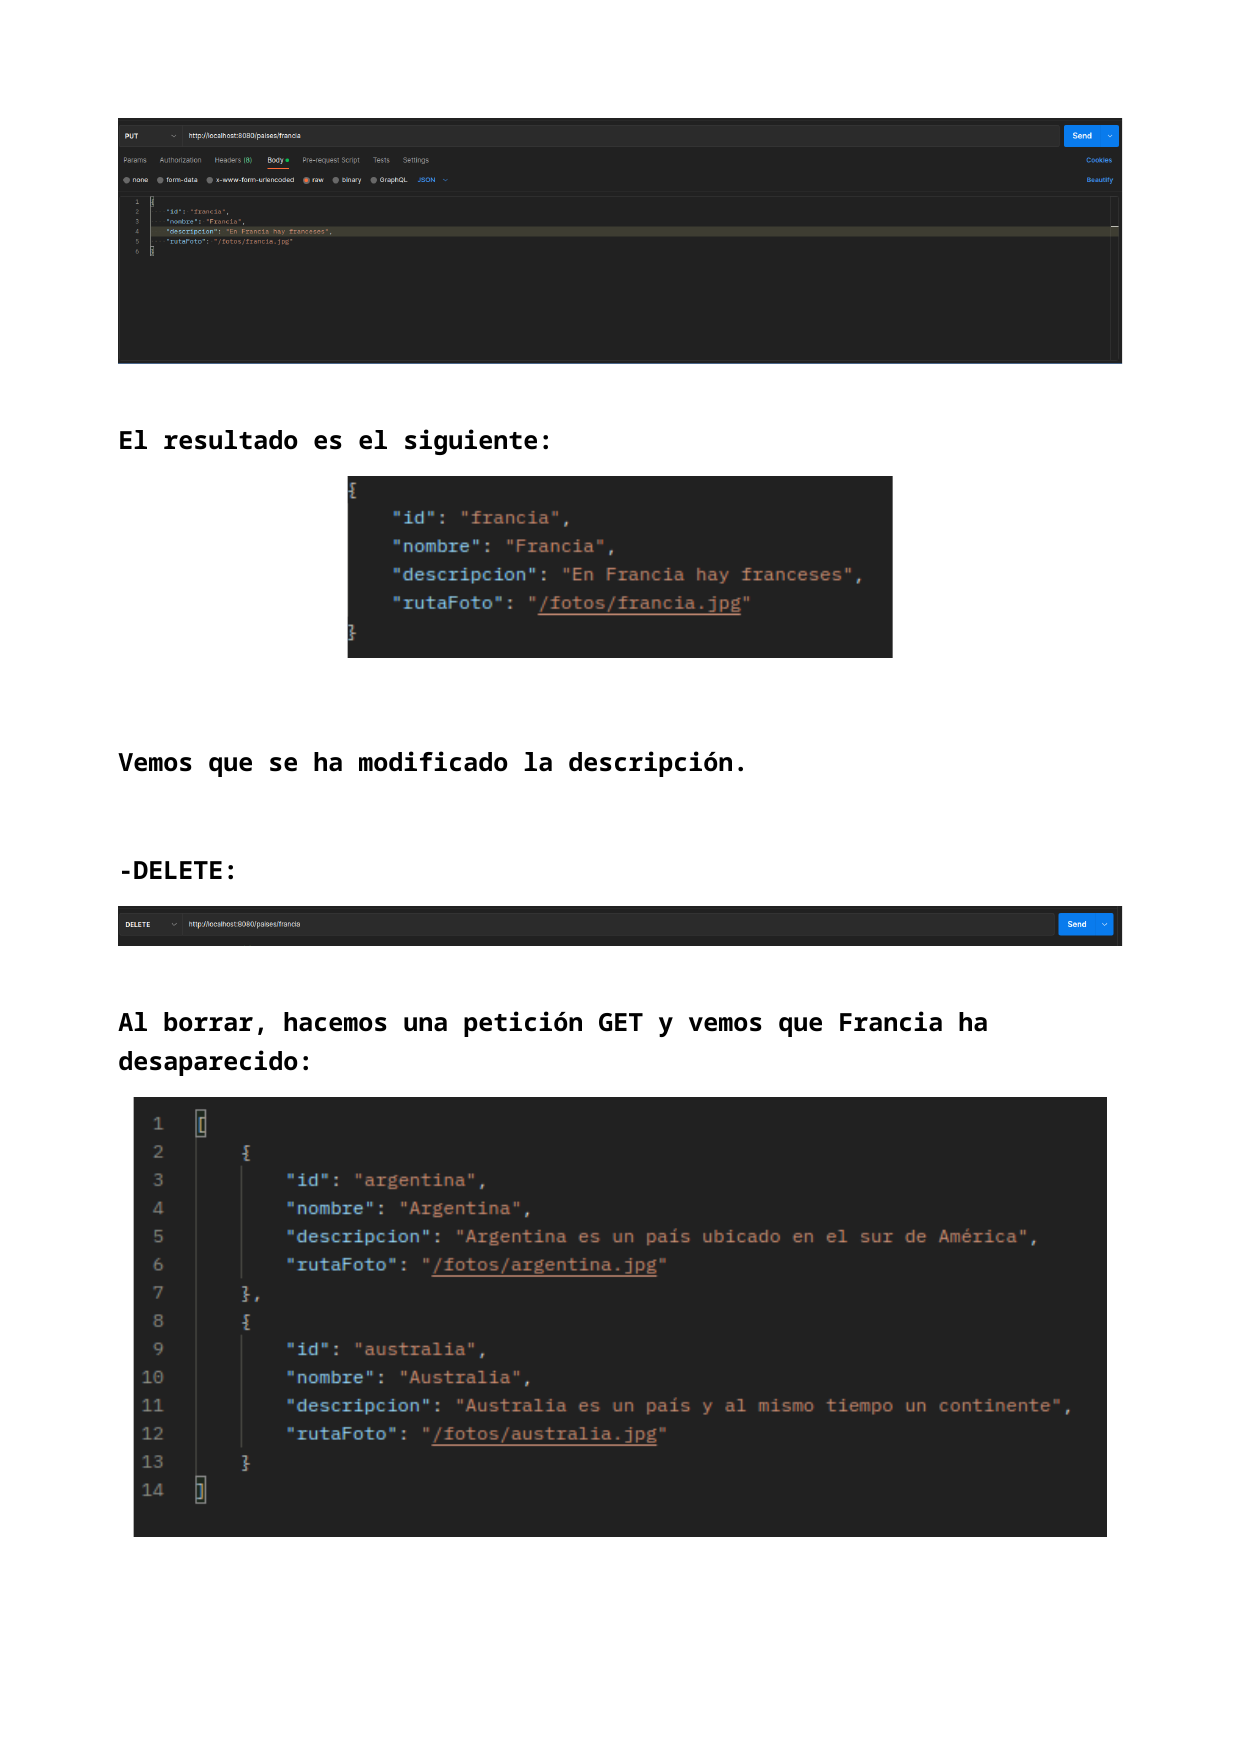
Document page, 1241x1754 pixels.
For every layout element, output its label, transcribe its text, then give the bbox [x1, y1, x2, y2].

picture [347, 476, 893, 658]
text Vemos que se ha modificado la descripción. [118, 745, 1122, 779]
picture [118, 118, 1123, 364]
picture [133, 1097, 1107, 1537]
picture [118, 906, 1123, 946]
text Al borrar, hacemos una petición GET y vemos que Francia ha desaparecido: [118, 1005, 1122, 1078]
text El resultado es el siguiente: [118, 422, 1122, 456]
text -DELETE: [118, 852, 1122, 886]
